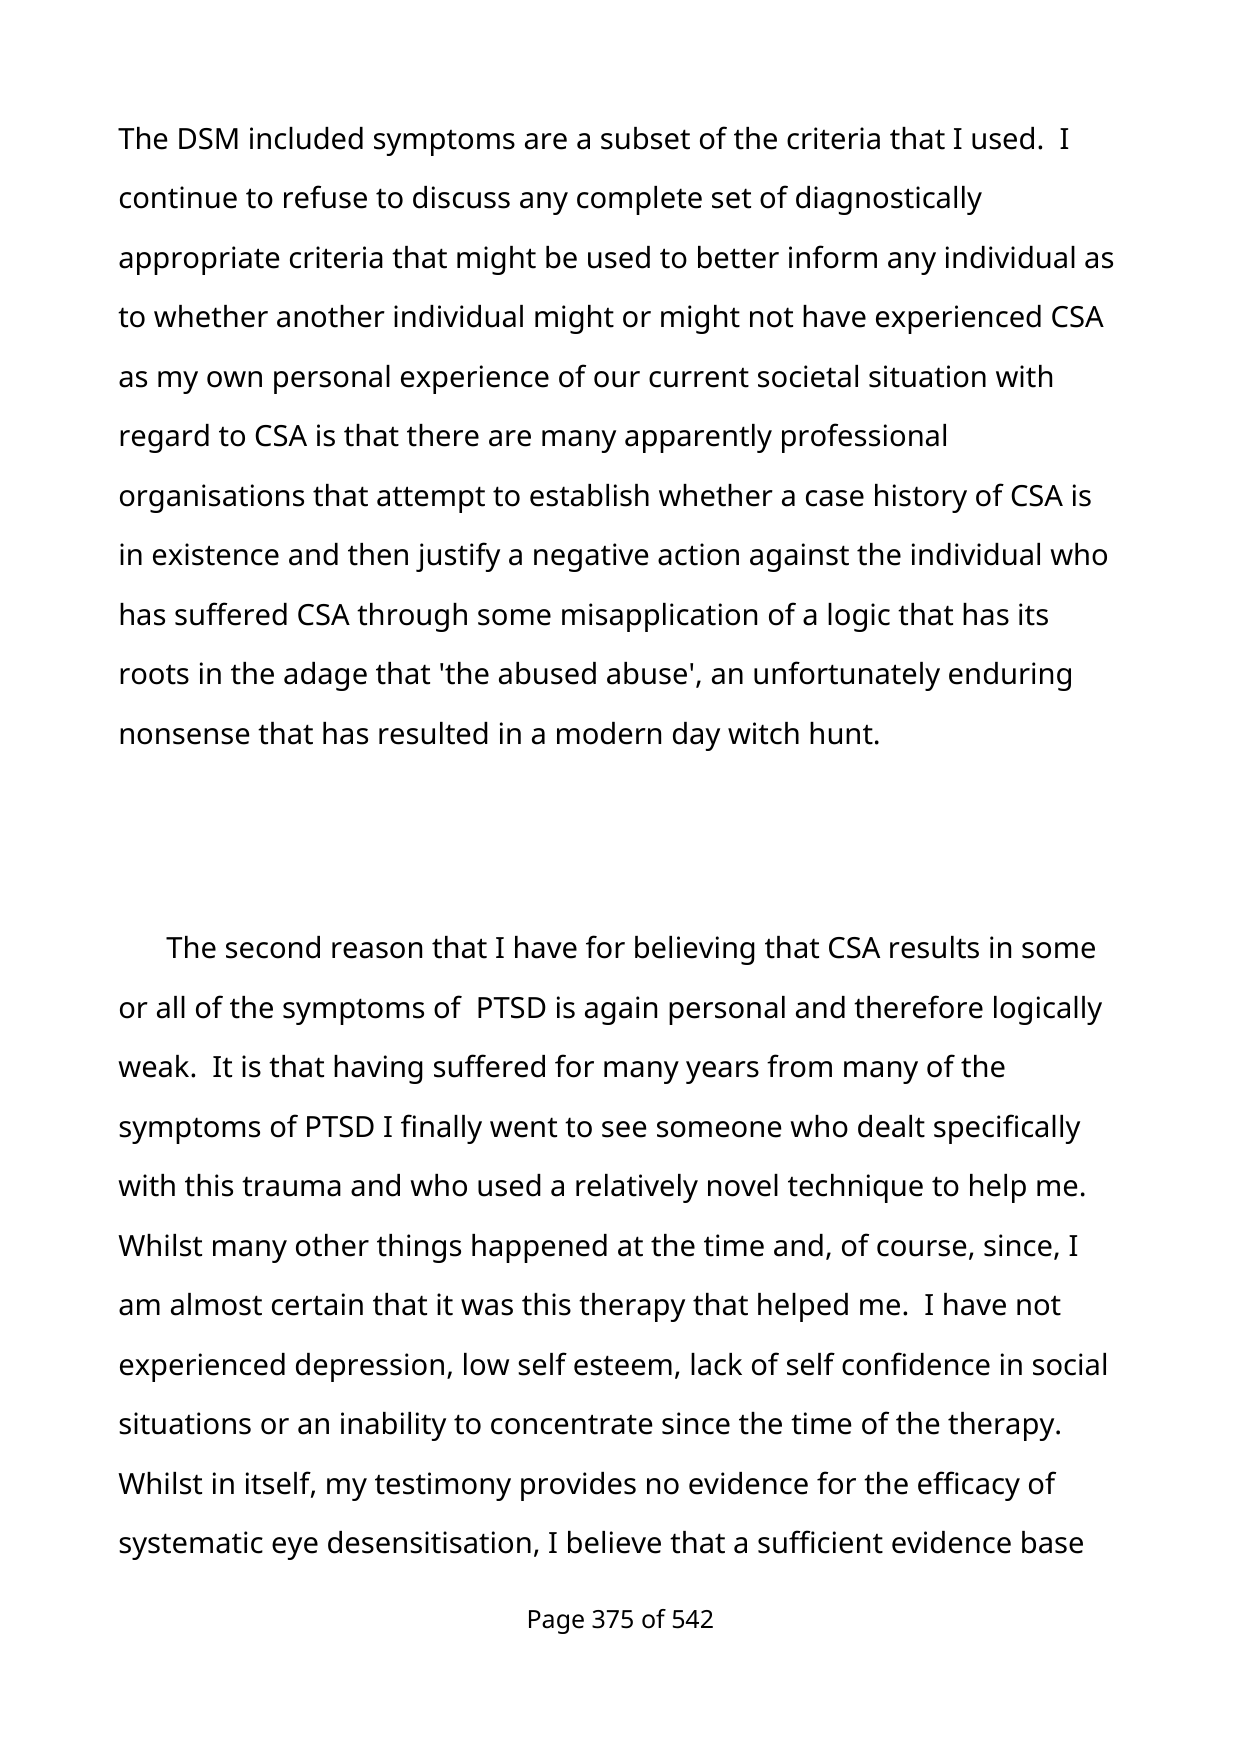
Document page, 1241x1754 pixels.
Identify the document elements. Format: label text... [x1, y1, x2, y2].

text The second reason that I have for believing that CSA results in some or all of the symptoms of PTSD is again personal and therefore logically weak. It is that having suffered for many years from many of the symptoms of PTSD I finally went to see someone who dealt specifically with this trauma and who used a relatively novel technique to help me. Whilst many other things happened at the time and, of course, since, I am almost certain that it was this therapy that helped me. I have not experienced depression, low self esteem, lack of self confidence in social situations or an inability to concentrate since the time of the therapy. Whilst in itself, my testimony provides no evidence for the efficacy of systematic eye desensitisation, I believe that a sufficient evidence base [118, 928, 1122, 1562]
text The DSM included symptoms are a subset of the criteria that I used. I continue to refuse to discuss any complete set of diagnostically appropriate criteria that might be used to better inform any individual as to whether another individual might or might not have experienced CSA as my own personal experience of our current societal situation with regard to CSA is that there are many apparently professional organisations that attempt to establish whether a case history of CSA is in existence and then justify a negative action against the individual who has suffered CSA through some misapplication of a logic that has its roots in the adage that 'the abused abuse', an unfortunately enduring nonsense that has resulted in a modern day witch hunt. [118, 118, 1122, 753]
